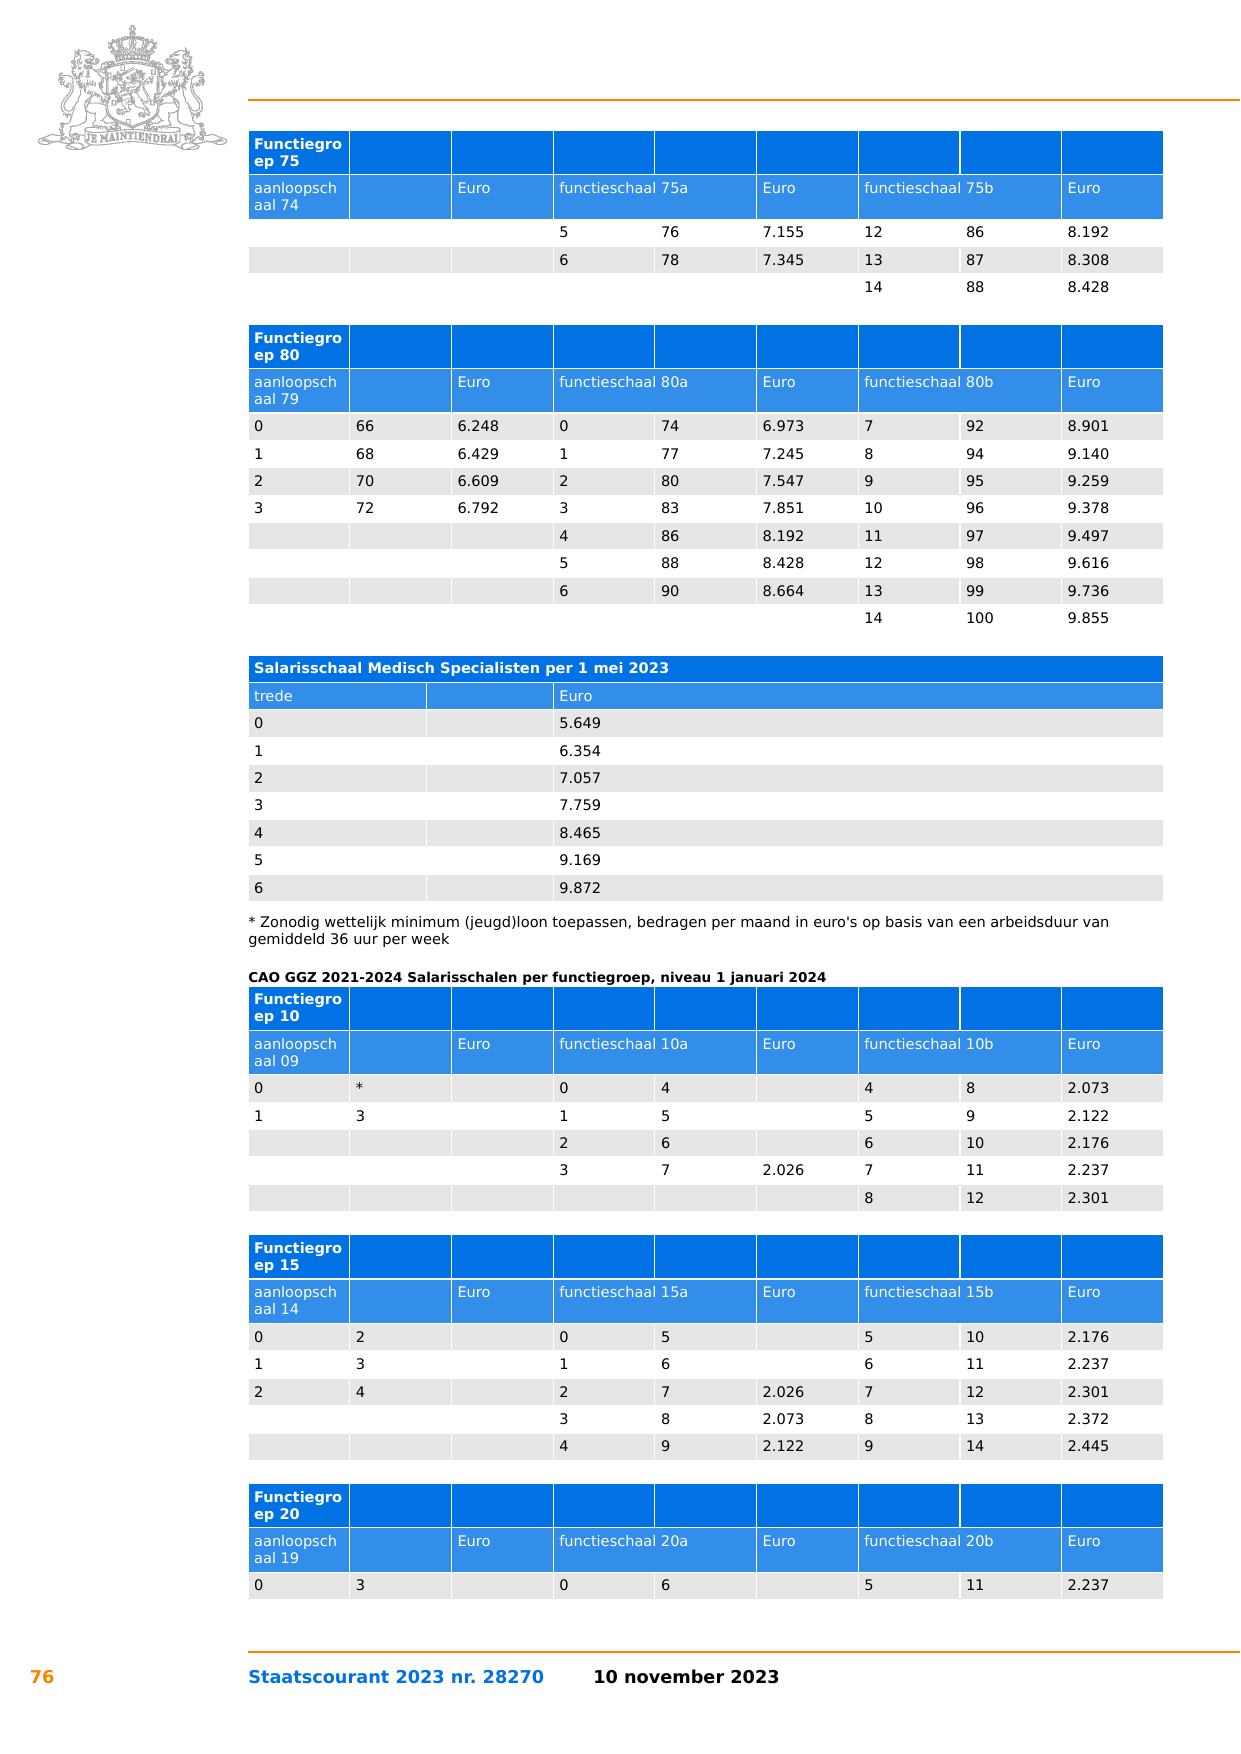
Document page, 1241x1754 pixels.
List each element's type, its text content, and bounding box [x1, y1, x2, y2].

table_cell 66 [350, 414, 451, 440]
table_cell [350, 987, 451, 1030]
table_cell [452, 1075, 553, 1102]
table_cell [427, 848, 553, 874]
table_cell Euro [452, 1031, 553, 1074]
table_cell 2 [554, 1379, 654, 1405]
table_cell 14 [961, 1434, 1061, 1460]
table_cell 4 [350, 1379, 451, 1405]
table_cell [452, 1185, 553, 1211]
table_header [1062, 1235, 1163, 1278]
table_cell Euro [757, 1031, 858, 1074]
table_cell 2.237 [1062, 1351, 1163, 1378]
table_cell 2 [350, 1324, 451, 1350]
table_cell [350, 551, 451, 577]
table_cell 87 [961, 247, 1061, 273]
table_cell 12 [859, 551, 959, 577]
table_cell 7 [655, 1158, 756, 1184]
table_cell 0 [554, 1075, 654, 1102]
table_header [350, 1484, 451, 1527]
table_cell [452, 1103, 553, 1129]
table_cell 3 [554, 496, 654, 522]
table_cell 5 [655, 1324, 756, 1350]
table_cell [757, 1573, 858, 1599]
table_cell 13 [859, 247, 959, 273]
table_cell [249, 523, 349, 549]
table_cell 3 [249, 496, 349, 522]
table_cell Euro [554, 683, 1163, 709]
table_cell aanloopschaal 19 [249, 1528, 349, 1572]
table_cell 98 [961, 551, 1061, 577]
table_cell aanloopschaal 14 [249, 1280, 349, 1323]
table_cell [249, 220, 349, 246]
table_cell 2.073 [1062, 1075, 1163, 1102]
table_cell 2.445 [1062, 1434, 1163, 1460]
table_cell 9 [859, 1434, 959, 1460]
table_header [1062, 325, 1163, 368]
table_cell 3 [350, 1103, 451, 1129]
table_cell [350, 220, 451, 246]
table_cell 8.308 [1062, 247, 1163, 273]
table_cell 9.497 [1062, 523, 1163, 549]
table_cell 2.372 [1062, 1406, 1163, 1432]
table_header [554, 131, 654, 174]
table_cell 0 [249, 1573, 349, 1599]
table_cell [350, 1185, 451, 1211]
table_cell 90 [655, 578, 756, 604]
table_cell 6 [554, 247, 654, 273]
table_cell [249, 275, 349, 301]
table_cell 2.176 [1062, 1324, 1163, 1350]
table_cell [249, 578, 349, 604]
table_cell 2 [249, 1379, 349, 1405]
table_cell [249, 1158, 349, 1184]
table_cell [452, 1379, 553, 1405]
table_cell 7 [859, 414, 959, 440]
table_cell [249, 605, 349, 632]
table_header [859, 1484, 959, 1527]
table_cell 6 [249, 875, 426, 901]
table_cell 8 [859, 1185, 959, 1211]
table_cell 4 [554, 523, 654, 549]
table_cell 1 [249, 1103, 349, 1129]
table_header [655, 131, 756, 174]
table_cell [452, 1573, 553, 1599]
table_cell Euro [1062, 1031, 1163, 1074]
table_cell 72 [350, 496, 451, 522]
table_cell [452, 605, 553, 632]
table_cell [350, 605, 451, 632]
table_cell [452, 275, 553, 301]
table_header [554, 325, 654, 368]
table_cell 9.259 [1062, 468, 1163, 495]
table_cell [554, 605, 654, 632]
table_header [554, 1484, 654, 1527]
table_cell 9.169 [554, 848, 1163, 874]
table_cell 13 [961, 1406, 1061, 1432]
table_cell 96 [961, 496, 1061, 522]
table_cell 8.428 [1062, 275, 1163, 301]
table_cell 9 [961, 1103, 1061, 1129]
table_header [1062, 131, 1163, 174]
table_cell [350, 523, 451, 549]
table_cell 11 [859, 523, 959, 549]
table_cell 2.026 [757, 1158, 858, 1184]
table_cell [427, 765, 553, 792]
table_cell 8.428 [757, 551, 858, 577]
table_cell 8.192 [1062, 220, 1163, 246]
table_cell 1 [554, 441, 654, 467]
table_cell functieschaal 80a [554, 369, 756, 412]
table_cell 11 [961, 1573, 1061, 1599]
table_cell 86 [961, 220, 1061, 246]
table_cell Euro [1062, 175, 1163, 219]
table_cell 7.057 [554, 765, 1163, 792]
table_cell 6.792 [452, 496, 553, 522]
table_cell 8.465 [554, 820, 1163, 846]
table_cell [554, 275, 654, 301]
table_cell [350, 578, 451, 604]
table_cell Euro [757, 369, 858, 412]
table_cell 83 [655, 496, 756, 522]
table_cell 9.736 [1062, 578, 1163, 604]
table_cell [427, 738, 553, 764]
table_cell 9.616 [1062, 551, 1163, 577]
table_header Salarisschaal Medisch Specialisten per 1 mei 2023 [249, 656, 1163, 682]
table_header [757, 325, 858, 368]
table_header [757, 1484, 858, 1527]
table_cell [757, 1185, 858, 1211]
table_cell 12 [859, 220, 959, 246]
table_cell 6.248 [452, 414, 553, 440]
table_cell functieschaal 75a [554, 175, 756, 219]
table_cell functieschaal 20b [859, 1528, 1061, 1572]
table_cell 10 [859, 496, 959, 522]
table_header CAO GGZ 2021-2024 Salarisschalen per functiegroep, niveau 1 januari 2024 [248, 970, 1163, 986]
table_cell [350, 1280, 451, 1323]
table_header [655, 1484, 756, 1527]
table_cell 1 [249, 738, 426, 764]
table_cell [350, 1130, 451, 1156]
table_header [554, 1235, 654, 1278]
table_cell 7 [859, 1379, 959, 1405]
table_cell 0 [554, 1573, 654, 1599]
table_cell [427, 710, 553, 737]
picture [38, 25, 227, 150]
table_cell 99 [961, 578, 1061, 604]
table_cell 97 [961, 523, 1061, 549]
table_cell Euro [757, 1528, 858, 1572]
table_cell 5 [859, 1103, 959, 1129]
table_cell 6.429 [452, 441, 553, 467]
table_cell 7.851 [757, 496, 858, 522]
table_cell [350, 1406, 451, 1432]
table_cell [427, 820, 553, 846]
table_cell 14 [859, 605, 959, 632]
table_cell 0 [554, 1324, 654, 1350]
table_cell [452, 247, 553, 273]
table_cell 6 [554, 578, 654, 604]
table_header Functiegroep 15 [249, 1235, 349, 1278]
table_cell [452, 1434, 553, 1460]
table_cell [757, 1130, 858, 1156]
table_cell 9.855 [1062, 605, 1163, 632]
table_cell 5 [554, 220, 654, 246]
table_cell 9.378 [1062, 496, 1163, 522]
table_cell [452, 578, 553, 604]
table_cell [350, 1434, 451, 1460]
table_header [655, 1235, 756, 1278]
table_cell aanloopschaal 09 [249, 1031, 349, 1074]
table_cell [350, 1528, 451, 1572]
table_cell 9 [655, 1434, 756, 1460]
table_cell [350, 247, 451, 273]
table_cell [757, 605, 858, 632]
table_cell 5 [554, 551, 654, 577]
table_cell functieschaal 10a [554, 1031, 756, 1074]
table_header [757, 131, 858, 174]
table_cell 5 [859, 1324, 959, 1350]
table_cell 3 [350, 1573, 451, 1599]
table_header [961, 325, 1061, 368]
table_cell 10 [961, 1130, 1061, 1156]
table_cell [452, 1130, 553, 1156]
table_cell Euro [452, 175, 553, 219]
table_cell [427, 683, 553, 709]
table_cell [452, 987, 553, 1030]
table_cell 2.122 [757, 1434, 858, 1460]
table_cell * [350, 1075, 451, 1102]
table_cell 7.245 [757, 441, 858, 467]
table_cell 5 [655, 1103, 756, 1129]
table_cell [452, 1351, 553, 1378]
table_cell [452, 523, 553, 549]
table_header [757, 1235, 858, 1278]
table_cell 2 [554, 1130, 654, 1156]
table_cell 77 [655, 441, 756, 467]
table_header [961, 1484, 1061, 1527]
table_header [961, 1235, 1061, 1278]
table_cell 70 [350, 468, 451, 495]
table_cell functieschaal 15b [859, 1280, 1061, 1323]
table_cell 5 [249, 848, 426, 874]
table_cell 3 [249, 793, 426, 819]
table_cell [757, 1075, 858, 1102]
table_cell 8 [655, 1406, 756, 1432]
table_cell [249, 247, 349, 273]
table_cell 2.301 [1062, 1185, 1163, 1211]
table_header [961, 131, 1061, 174]
table_cell [249, 1130, 349, 1156]
table_cell 100 [961, 605, 1061, 632]
table_header [350, 325, 451, 368]
table_cell 2.026 [757, 1379, 858, 1405]
table_cell 74 [655, 414, 756, 440]
table_cell 2.237 [1062, 1158, 1163, 1184]
table_cell Euro [1062, 1528, 1163, 1572]
table_cell 88 [961, 275, 1061, 301]
table_cell [249, 551, 349, 577]
table_cell 88 [655, 551, 756, 577]
table_cell 78 [655, 247, 756, 273]
table_cell 1 [249, 441, 349, 467]
table_cell [452, 220, 553, 246]
table_header [350, 1235, 451, 1278]
table_cell 1 [249, 1351, 349, 1378]
table_cell Euro [757, 175, 858, 219]
table_header [452, 131, 553, 174]
table_cell [655, 987, 756, 1030]
table_cell 86 [655, 523, 756, 549]
table_cell [249, 1434, 349, 1460]
table_cell 2 [249, 468, 349, 495]
table_cell 68 [350, 441, 451, 467]
table_cell functieschaal 20a [554, 1528, 756, 1572]
table_cell 8 [859, 1406, 959, 1432]
table_cell 6 [859, 1351, 959, 1378]
table_cell 7.155 [757, 220, 858, 246]
table_header [859, 131, 959, 174]
table_header [859, 325, 959, 368]
table_cell 11 [961, 1158, 1061, 1184]
table_cell [452, 1406, 553, 1432]
table_header [1062, 1484, 1163, 1527]
table_cell functieschaal 15a [554, 1280, 756, 1323]
table_cell 4 [655, 1075, 756, 1102]
table_cell [554, 1185, 654, 1211]
table_cell 1 [554, 1351, 654, 1378]
table_cell Euro [1062, 369, 1163, 412]
table_cell [655, 1185, 756, 1211]
table_cell [757, 275, 858, 301]
table_cell 5.649 [554, 710, 1163, 737]
table_cell 13 [859, 578, 959, 604]
table_cell [350, 275, 451, 301]
table_cell 12 [961, 1379, 1061, 1405]
table_cell 8 [859, 441, 959, 467]
table_cell [554, 987, 654, 1030]
table_cell 0 [249, 1075, 349, 1102]
table_cell [427, 793, 553, 819]
table_cell 8.901 [1062, 414, 1163, 440]
table_cell 5 [859, 1573, 959, 1599]
table_cell [655, 605, 756, 632]
table_header [452, 1235, 553, 1278]
table_cell 6.973 [757, 414, 858, 440]
table_cell 9.872 [554, 875, 1163, 901]
table_cell 7.345 [757, 247, 858, 273]
table_cell 0 [249, 414, 349, 440]
table_cell * Zonodig wettelijk minimum (jeugd)loon toepassen, bedragen per maand in euro's op basis van een arbeidsduur van gemiddeld 36 uur per week [248, 902, 1163, 948]
table_cell 3 [554, 1158, 654, 1184]
table_cell [757, 1103, 858, 1129]
table_cell 14 [859, 275, 959, 301]
table_cell 8 [961, 1075, 1061, 1102]
table_cell [757, 1351, 858, 1378]
table_cell Functiegroep 10 [249, 987, 349, 1030]
table_cell [350, 175, 451, 219]
table_cell [452, 1324, 553, 1350]
table_cell 4 [249, 820, 426, 846]
table_cell 2 [249, 765, 426, 792]
table_cell [427, 875, 553, 901]
table_cell 7.759 [554, 793, 1163, 819]
table_cell [350, 369, 451, 412]
table_cell trede [249, 683, 426, 709]
table_header Functiegroep 20 [249, 1484, 349, 1527]
table_cell 92 [961, 414, 1061, 440]
table_header Functiegroep 80 [249, 325, 349, 368]
table_cell aanloopschaal 74 [249, 175, 349, 219]
table_cell 76 [655, 220, 756, 246]
table_cell 6.354 [554, 738, 1163, 764]
table_cell 94 [961, 441, 1061, 467]
table_cell functieschaal 75b [859, 175, 1061, 219]
table_header [859, 1235, 959, 1278]
table_header [452, 325, 553, 368]
table_cell [249, 1185, 349, 1211]
table_cell 3 [554, 1406, 654, 1432]
table_cell [859, 987, 959, 1030]
table_cell [655, 275, 756, 301]
table_cell Euro [452, 369, 553, 412]
table_cell 0 [249, 710, 426, 737]
table_cell 6 [655, 1130, 756, 1156]
table_cell 1 [554, 1103, 654, 1129]
table_cell [249, 1406, 349, 1432]
table_cell aanloopschaal 79 [249, 369, 349, 412]
table_cell Euro [1062, 1280, 1163, 1323]
table_cell functieschaal 10b [859, 1031, 1061, 1074]
table_cell 4 [859, 1075, 959, 1102]
table_cell [452, 551, 553, 577]
table_cell Euro [757, 1280, 858, 1323]
table_cell 7 [859, 1158, 959, 1184]
table_cell functieschaal 80b [859, 369, 1061, 412]
table_cell 12 [961, 1185, 1061, 1211]
table_cell 6 [655, 1351, 756, 1378]
table_cell 80 [655, 468, 756, 495]
table_cell 2.301 [1062, 1379, 1163, 1405]
table_cell 2.073 [757, 1406, 858, 1432]
table_cell 6 [859, 1130, 959, 1156]
table_cell 7 [655, 1379, 756, 1405]
table_cell [757, 987, 858, 1030]
table_cell 2.237 [1062, 1573, 1163, 1599]
table_cell Euro [452, 1528, 553, 1572]
table_cell [452, 1158, 553, 1184]
table_cell 10 [961, 1324, 1061, 1350]
table_cell [350, 1031, 451, 1074]
table_cell 8.192 [757, 523, 858, 549]
table_header [655, 325, 756, 368]
table_cell 95 [961, 468, 1061, 495]
table_cell 0 [554, 414, 654, 440]
table_cell 6.609 [452, 468, 553, 495]
table_cell 3 [350, 1351, 451, 1378]
table_cell 8.664 [757, 578, 858, 604]
table_cell 2.176 [1062, 1130, 1163, 1156]
table_cell 9 [859, 468, 959, 495]
table_cell 7.547 [757, 468, 858, 495]
table_cell [350, 1158, 451, 1184]
table_cell 4 [554, 1434, 654, 1460]
table_cell Euro [452, 1280, 553, 1323]
table_cell 0 [249, 1324, 349, 1350]
table_cell [757, 1324, 858, 1350]
table_cell 11 [961, 1351, 1061, 1378]
table_cell 6 [655, 1573, 756, 1599]
table_cell [961, 987, 1061, 1030]
table_header [452, 1484, 553, 1527]
table_header [350, 131, 451, 174]
table_cell 2 [554, 468, 654, 495]
table_cell 2.122 [1062, 1103, 1163, 1129]
table_header Functiegroep 75 [249, 131, 349, 174]
table_cell [1062, 987, 1163, 1030]
table_cell 9.140 [1062, 441, 1163, 467]
